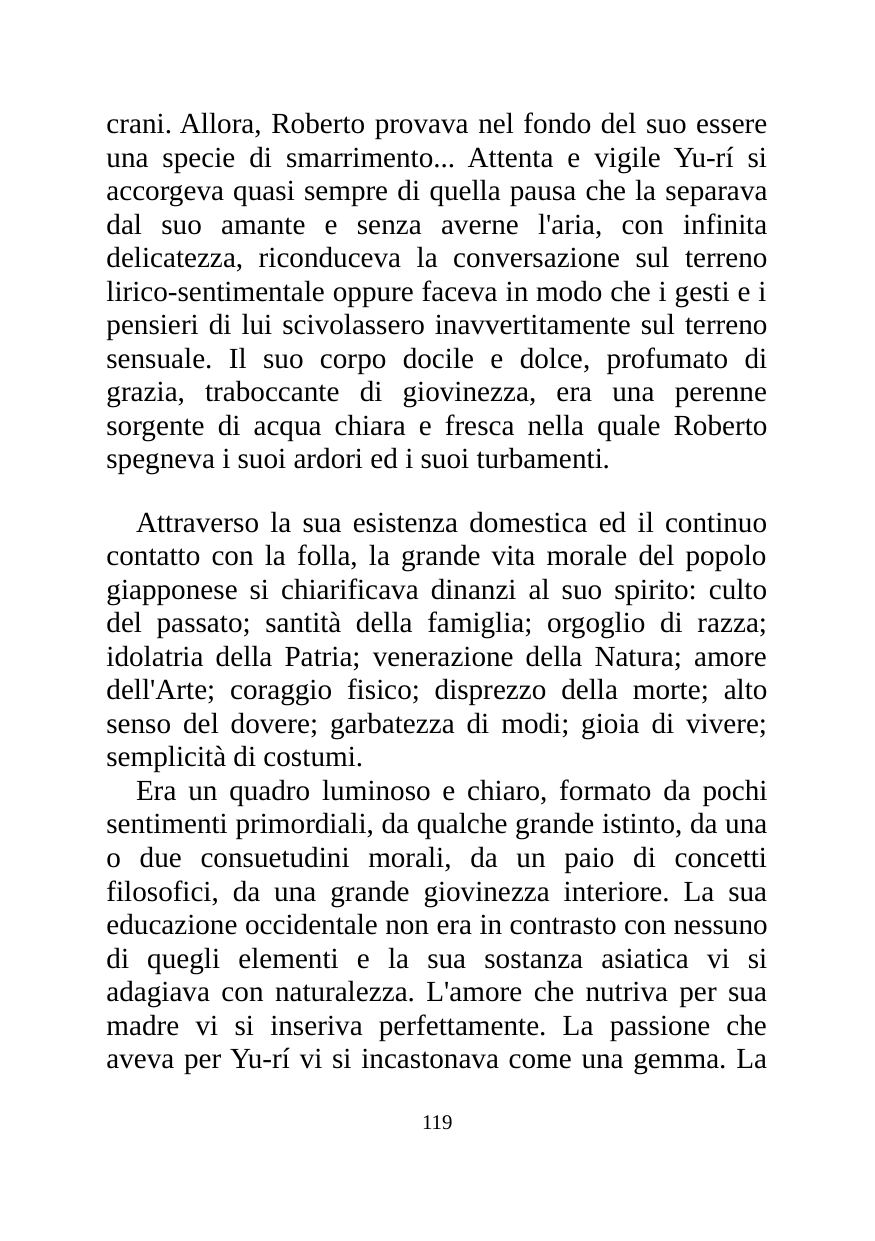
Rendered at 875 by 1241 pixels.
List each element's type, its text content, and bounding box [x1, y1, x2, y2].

text Era un quadro luminoso e chiaro, formato da pochi sentimenti primordiali, da qualche grande istinto, da una o due consuetudini morali, da un paio di concetti filosofici, da una grande giovinezza interiore. La sua educazione occidentale non era in contrasto con nessuno di quegli elementi e la sua sostanza asiatica vi si adagiava con naturalezza. L'amore che nutriva per sua madre vi si inseriva perfettamente. La passione che aveva per Yu-rí vi si incastonava come una gemma. La [106, 773, 768, 1075]
text Attraverso la sua esistenza domestica ed il continuo contatto con la folla, la grande vita morale del popolo giapponese si chiarificava dinanzi al suo spirito: culto del passato; santità della famiglia; orgoglio di razza; idolatria della Patria; venerazione della Natura; amore dell'Arte; coraggio fisico; disprezzo della morte; alto senso del dovere; garbatezza di modi; gioia di vivere; semplicità di costumi. [106, 505, 768, 773]
text crani. Allora, Roberto provava nel fondo del suo essere una specie di smarrimento... Attenta e vigile Yu-rí si accorgeva quasi sempre di quella pausa che la separava dal suo amante e senza averne l'aria, con infinita delicatezza, riconduceva la conversazione sul terreno lirico-sentimentale oppure faceva in modo che i gesti e i pensieri di lui scivolassero inavvertitamente sul terreno sensuale. Il suo corpo docile e dolce, profumato di grazia, traboccante di giovinezza, era una perenne sorgente di acqua chiara e fresca nella quale Roberto spegneva i suoi ardori ed i suoi turbamenti. [106, 106, 768, 475]
